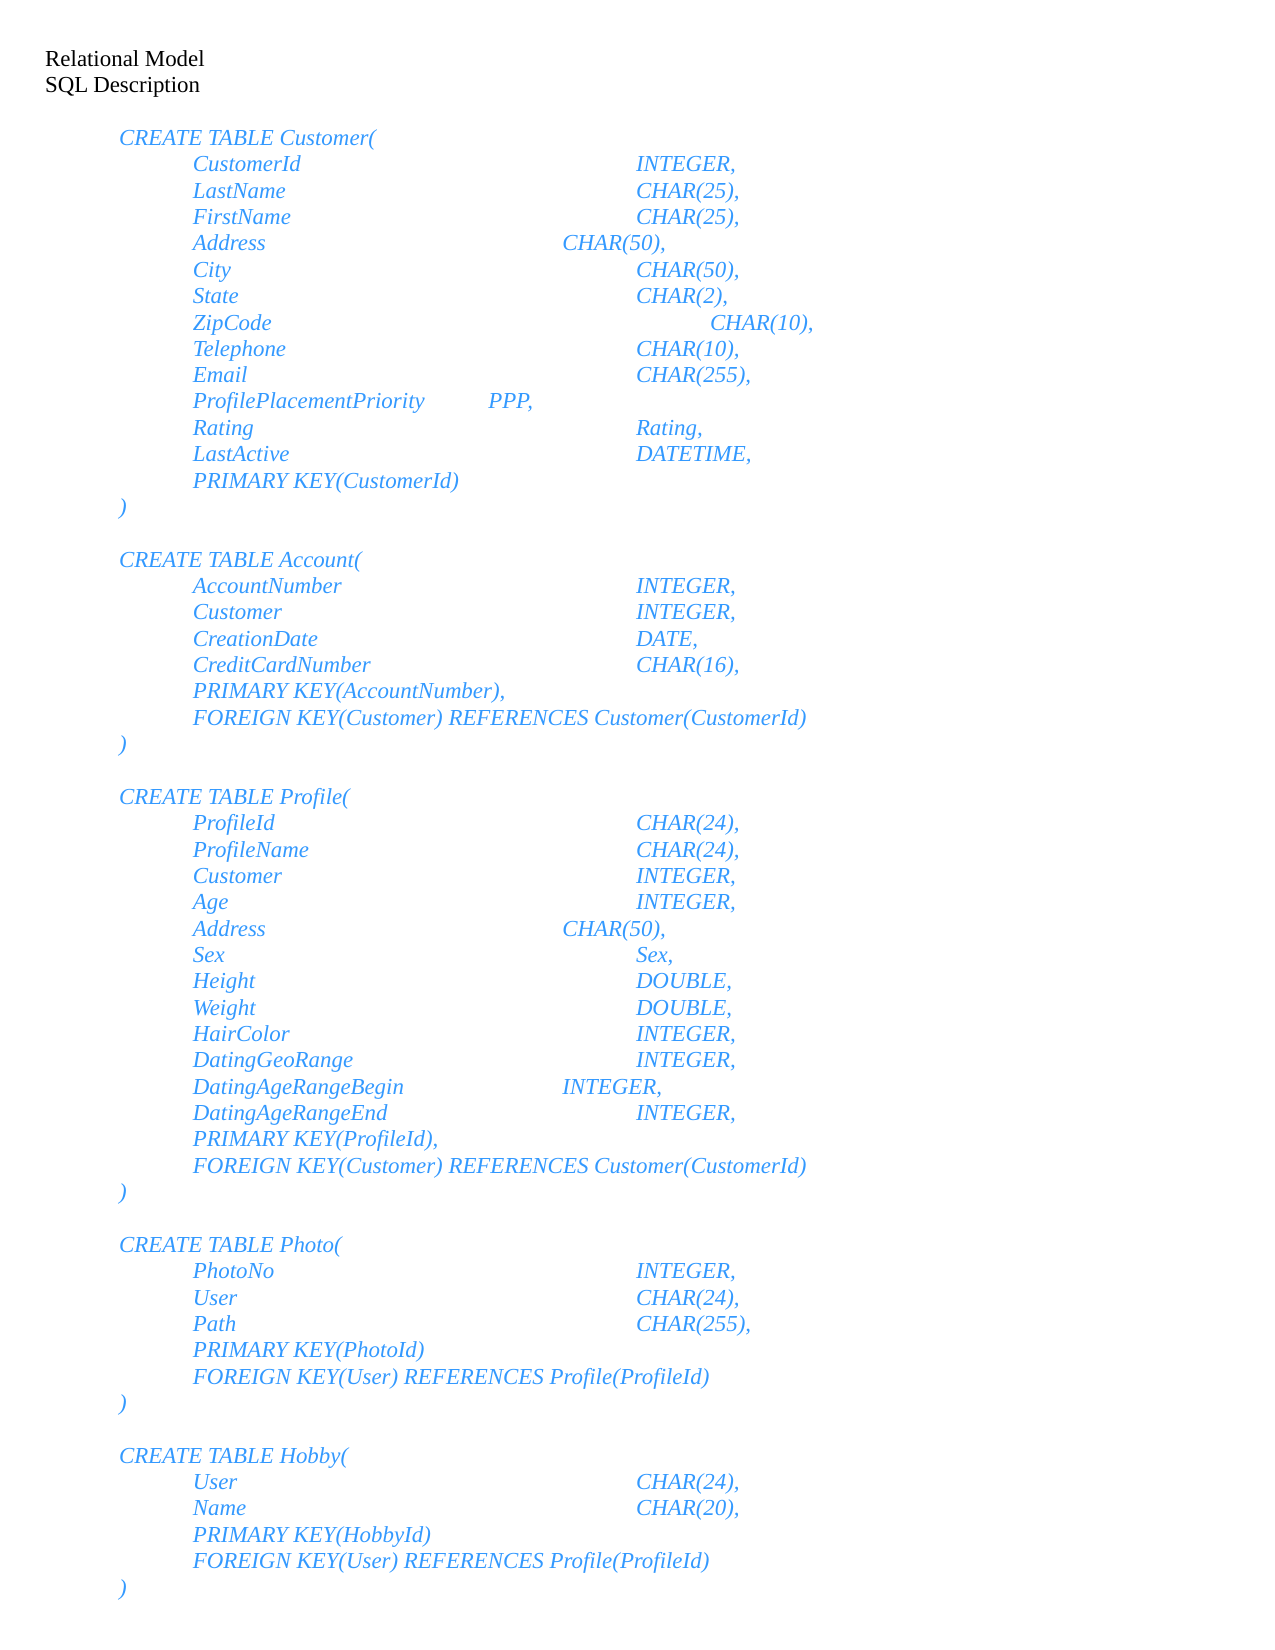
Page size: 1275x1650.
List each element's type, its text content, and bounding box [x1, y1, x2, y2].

text ProfilePlacementPriority PPP, [119, 388, 1230, 414]
text ) [119, 730, 1230, 757]
text FOREIGN KEY(User) REFERENCES Profile(ProfileId) [119, 1363, 1230, 1389]
text ProfileName CHAR(24), [119, 836, 1230, 862]
text DatingAgeRangeBegin INTEGER, [119, 1073, 1230, 1099]
text Customer INTEGER, [119, 598, 1230, 625]
text Path CHAR(255), [119, 1310, 1230, 1336]
text Rating Rating, [119, 414, 1230, 440]
text LastActive DATETIME, [119, 440, 1230, 467]
text CREATE TABLE Profile( [119, 783, 1230, 809]
text LastName CHAR(25), [119, 177, 1230, 203]
text Address CHAR(50), [119, 229, 1230, 256]
text ) [119, 493, 1230, 519]
text FOREIGN KEY(Customer) REFERENCES Customer(CustomerId) [119, 704, 1230, 730]
text HairColor INTEGER, [119, 1020, 1230, 1046]
text FOREIGN KEY(Customer) REFERENCES Customer(CustomerId) [119, 1152, 1230, 1178]
text Age INTEGER, [119, 888, 1230, 915]
text Relational Model [45, 45, 1230, 71]
text DatingGeoRange INTEGER, [119, 1046, 1230, 1073]
text Sex Sex, [119, 941, 1230, 967]
text FOREIGN KEY(User) REFERENCES Profile(ProfileId) [119, 1547, 1230, 1573]
text AccountNumber INTEGER, [119, 572, 1230, 598]
text ProfileId CHAR(24), [119, 809, 1230, 836]
text CreationDate DATE, [119, 625, 1230, 651]
text ) [119, 1389, 1230, 1415]
text PhotoNo INTEGER, [119, 1257, 1230, 1284]
text Weight DOUBLE, [119, 994, 1230, 1020]
text User CHAR(24), [119, 1468, 1230, 1494]
text Height DOUBLE, [119, 967, 1230, 994]
text CREATE TABLE Account( [119, 546, 1230, 572]
text DatingAgeRangeEnd INTEGER, [119, 1099, 1230, 1126]
text PRIMARY KEY(AccountNumber), [119, 677, 1230, 704]
text CreditCardNumber CHAR(16), [119, 651, 1230, 677]
text CREATE TABLE Customer( [119, 124, 1230, 150]
text ) [119, 1178, 1230, 1204]
text CustomerId INTEGER, [119, 150, 1230, 177]
text PRIMARY KEY(PhotoId) [119, 1336, 1230, 1363]
text Email CHAR(255), [119, 361, 1230, 388]
text PRIMARY KEY(HobbyId) [119, 1521, 1230, 1547]
text ) [119, 1573, 1230, 1600]
text Address CHAR(50), [119, 915, 1230, 941]
text PRIMARY KEY(ProfileId), [119, 1126, 1230, 1152]
text City CHAR(50), [119, 256, 1230, 282]
text SQL Description [45, 71, 1230, 98]
text Customer INTEGER, [119, 862, 1230, 888]
text FirstName CHAR(25), [119, 203, 1230, 229]
text CREATE TABLE Hobby( [119, 1442, 1230, 1468]
text ZipCode CHAR(10), [119, 308, 1230, 335]
text Telephone CHAR(10), [119, 335, 1230, 361]
text PRIMARY KEY(CustomerId) [119, 467, 1230, 493]
text Name CHAR(20), [119, 1494, 1230, 1521]
text CREATE TABLE Photo( [119, 1231, 1230, 1257]
text State CHAR(2), [119, 282, 1230, 308]
text User CHAR(24), [119, 1284, 1230, 1310]
